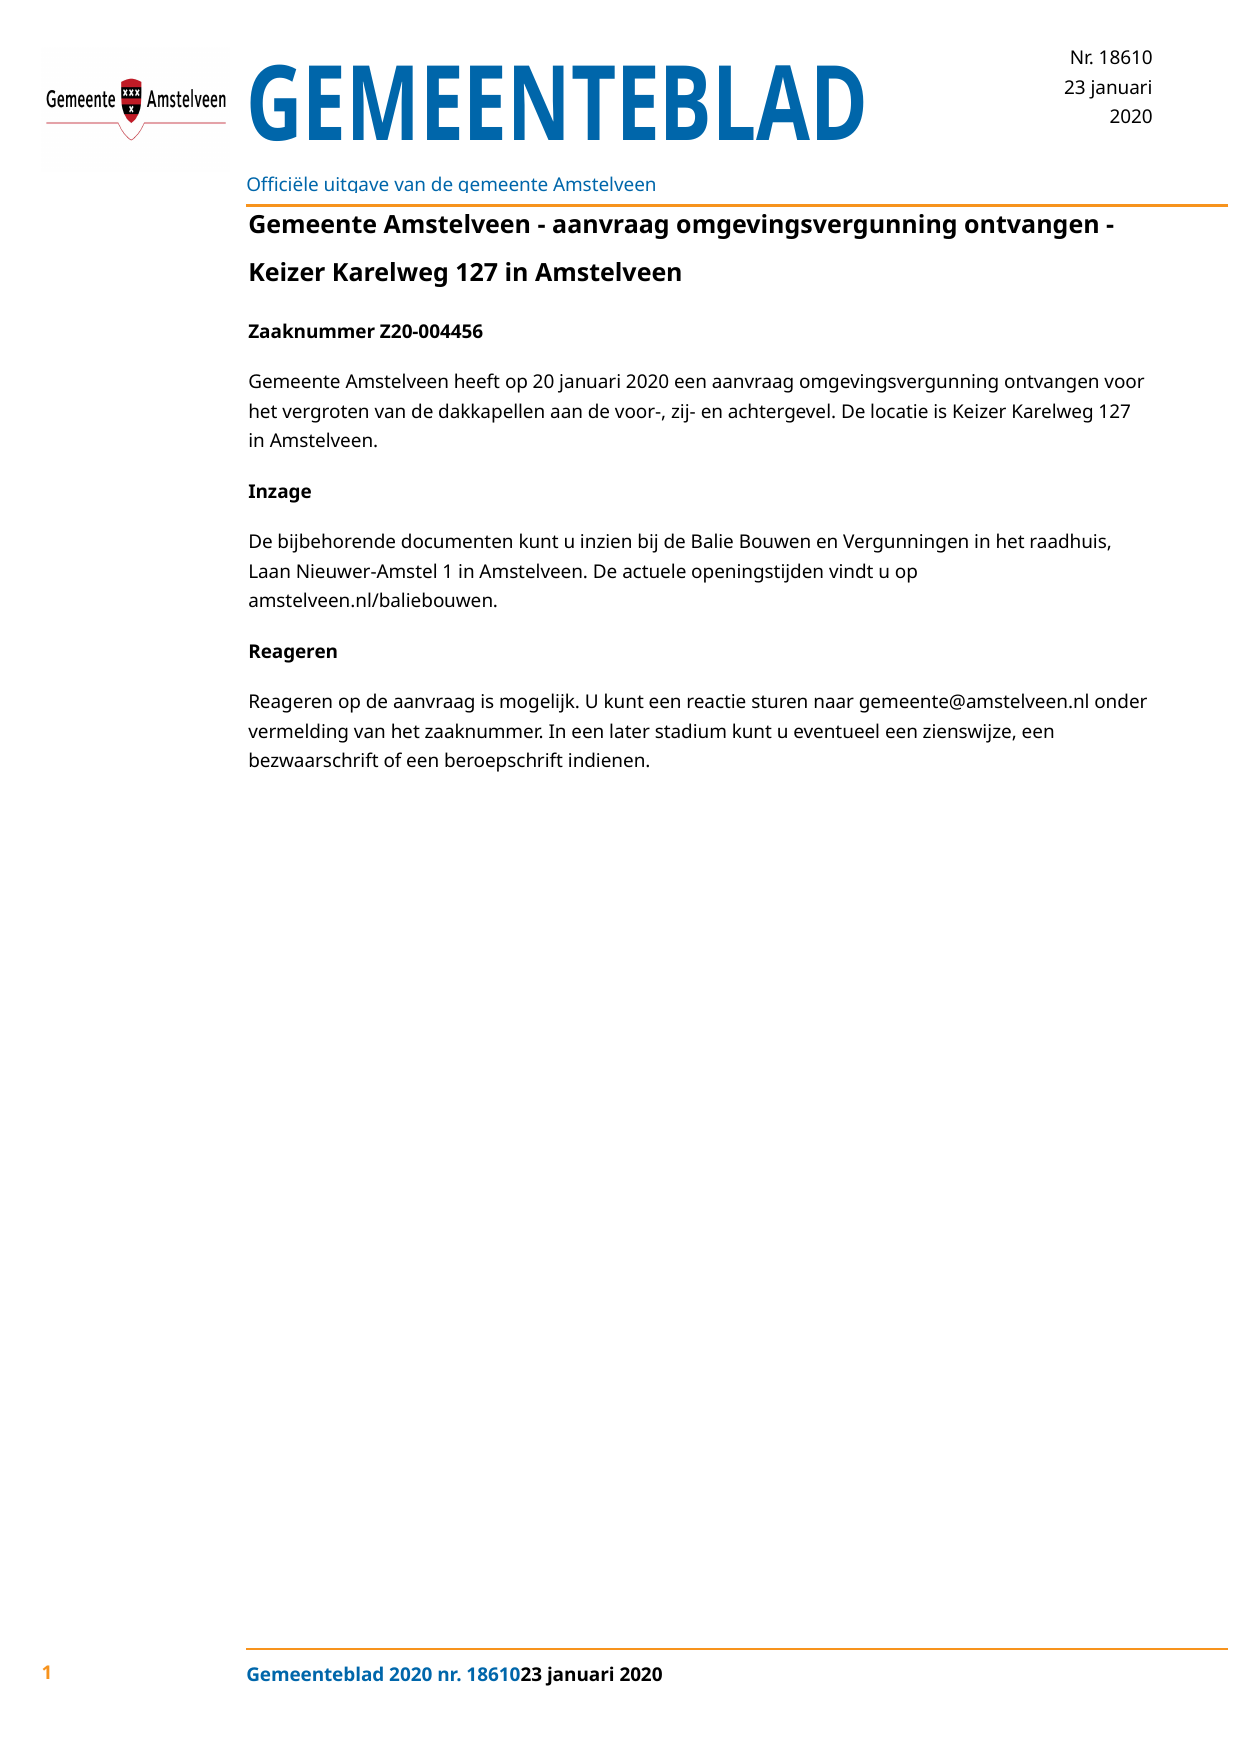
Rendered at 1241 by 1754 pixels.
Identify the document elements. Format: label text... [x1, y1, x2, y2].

text Gemeente Amstelveen - aanvraag omgevingsvergunning ontvangen - Keizer Karelweg 127 in Amstelveen [248, 207, 1152, 288]
picture [41, 47, 231, 172]
text Reageren op de aanvraag is mogelijk. U kunt een reactie sturen naar gemeente@amstelveen.nl onder vermelding van het zaaknummer. In een later stadium kunt u eventueel een zienswijze, een bezwaarschrift of een beroepschrift indienen. [248, 688, 1152, 773]
text Reageren [248, 638, 1152, 664]
text Zaaknummer Z20-004456 [248, 318, 1152, 344]
text Inzage [248, 478, 1152, 504]
text De bijbehorende documenten kunt u inzien bij de Balie Bouwen en Vergunningen in het raadhuis, Laan Nieuwer-Amstel 1 in Amstelveen. De actuele openingstijden vindt u op amstelveen.nl/baliebouwen. [248, 528, 1152, 613]
text Gemeente Amstelveen heeft op 20 januari 2020 een aanvraag omgevingsvergunning ontvangen voor het vergroten van de dakkapellen aan de voor-, zij- en achtergevel. De locatie is Keizer Karelweg 127 in Amstelveen. [248, 368, 1152, 453]
